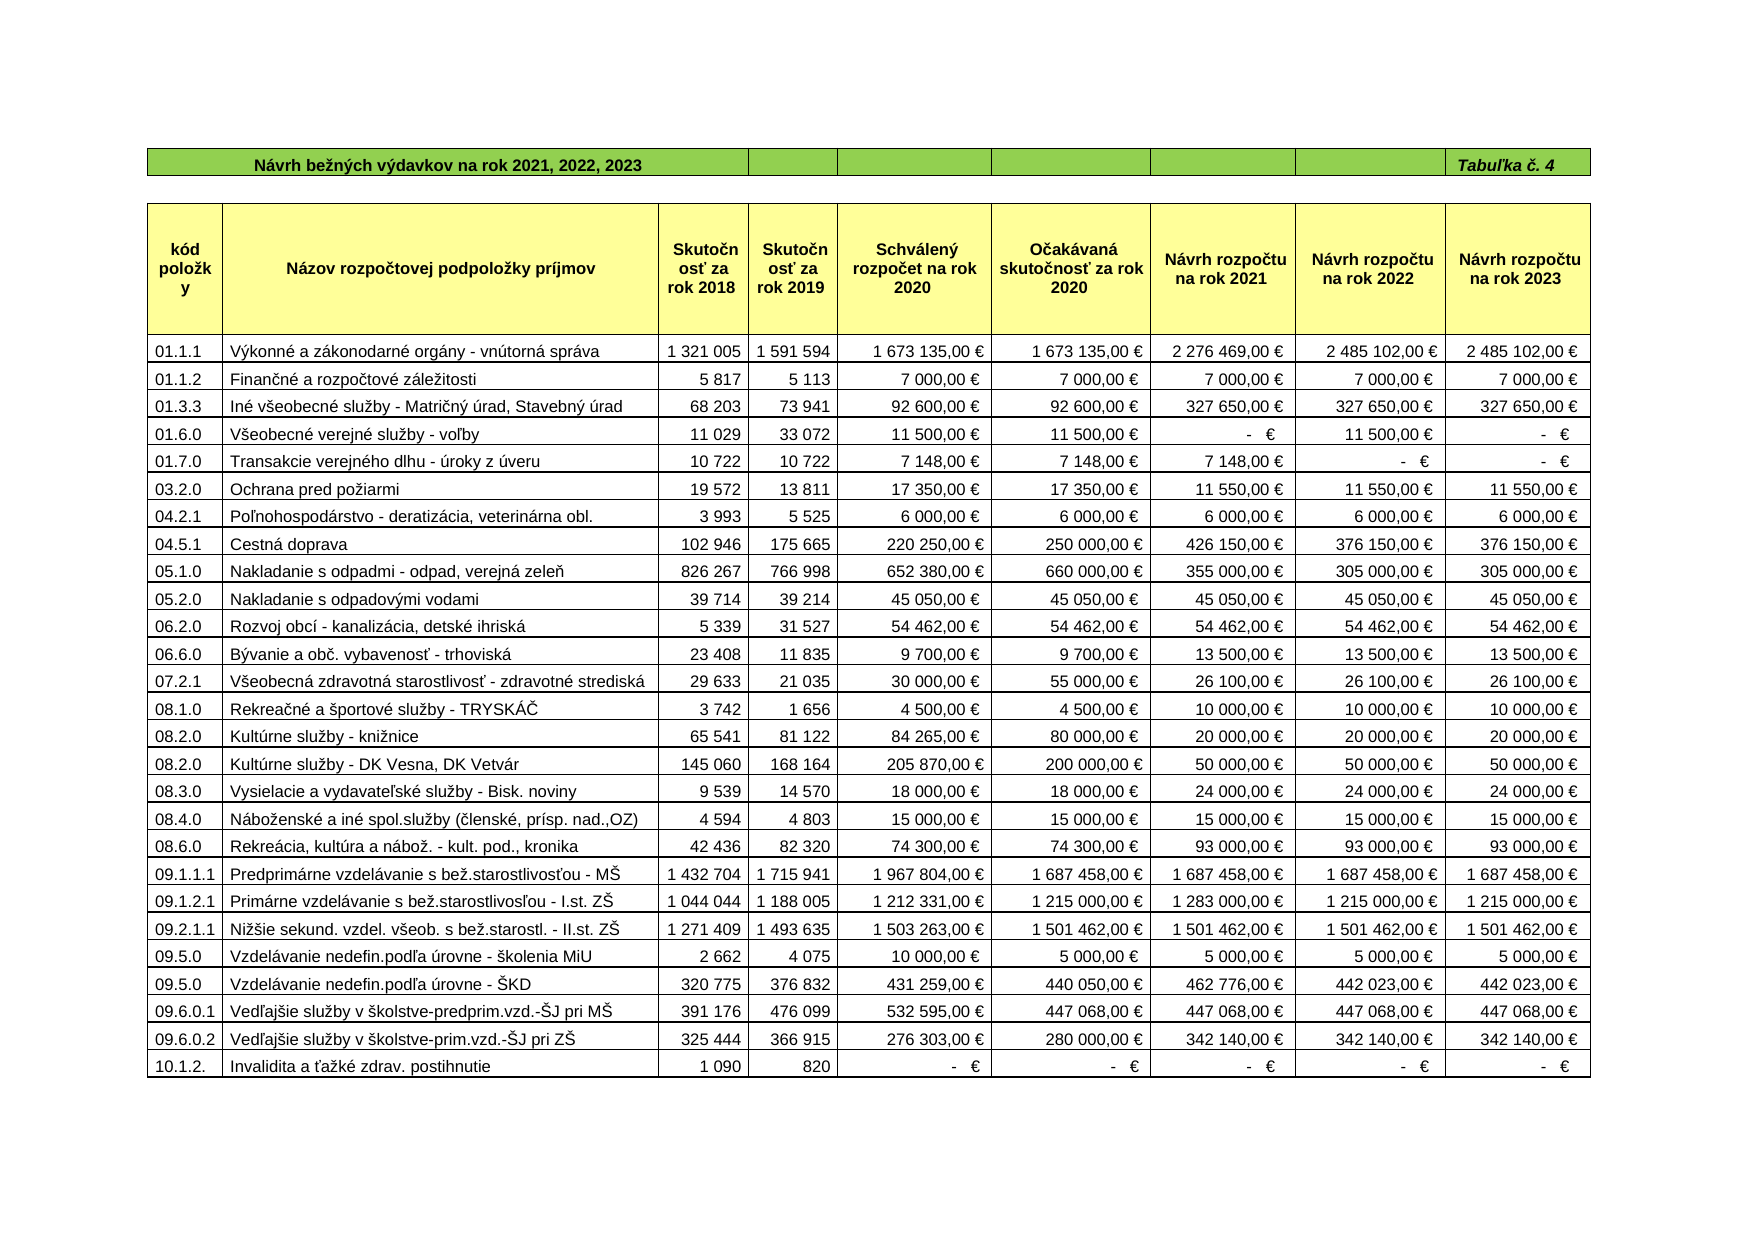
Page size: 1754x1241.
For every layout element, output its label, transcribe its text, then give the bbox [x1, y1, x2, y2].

table_cell Invalidita a ťažké zdrav. postihnutie [223, 1050, 658, 1076]
table_cell 1 215 000,00 € [1446, 885, 1590, 911]
table_cell [1151, 176, 1296, 203]
table_cell 342 140,00 € [1296, 1023, 1445, 1049]
table_cell 17 350,00 € [992, 473, 1150, 499]
table_cell 45 050,00 € [1296, 583, 1445, 609]
table_cell 442 023,00 € [1296, 968, 1445, 994]
table_cell - € [1151, 1050, 1295, 1076]
table_cell 14 570 [749, 775, 837, 801]
table_cell [1591, 1021, 1605, 1049]
table_cell 09.5.0 [148, 940, 222, 966]
table_cell Nakladanie s odpadmi - odpad, verejná zeleň [223, 555, 658, 581]
table_cell - € [1446, 445, 1590, 471]
table_cell 09.1.2.1 [148, 885, 222, 911]
table_cell 11 550,00 € [1446, 473, 1590, 499]
table_cell 766 998 [749, 555, 837, 581]
table_header Tabuľka č. 4 [1446, 149, 1590, 175]
table_cell [1296, 176, 1445, 203]
table_cell 476 099 [749, 995, 837, 1021]
table_header [749, 149, 837, 175]
table_cell 45 050,00 € [992, 583, 1150, 609]
table_cell 426 150,00 € [1151, 528, 1295, 554]
table_cell Primárne vzdelávanie s bež.starostlivosľou - I.st. ZŠ [223, 885, 658, 911]
table_cell 11 500,00 € [838, 418, 991, 444]
table_cell 366 915 [749, 1023, 837, 1049]
table_cell 1 687 458,00 € [1151, 858, 1295, 884]
table_cell Iné všeobecné služby - Matričný úrad, Stavebný úrad [223, 390, 658, 416]
table_cell Schválený rozpočet na rok 2020 [838, 204, 991, 334]
table_cell 1 283 000,00 € [1151, 885, 1295, 911]
table_cell 30 000,00 € [838, 665, 991, 691]
table_cell 11 550,00 € [1296, 473, 1445, 499]
table_cell 3 742 [659, 693, 748, 719]
table_cell 31 527 [749, 610, 837, 636]
table_cell 03.2.0 [148, 473, 222, 499]
table_cell 26 100,00 € [1296, 665, 1445, 691]
table_cell 342 140,00 € [1446, 1023, 1590, 1049]
table_cell 54 462,00 € [1446, 610, 1590, 636]
table_cell 7 000,00 € [1296, 363, 1445, 389]
table_cell Ochrana pred požiarmi [223, 473, 658, 499]
table_cell 01.1.1 [148, 335, 222, 361]
table_cell 660 000,00 € [992, 555, 1150, 581]
table_cell 5 339 [659, 610, 748, 636]
table_cell 84 265,00 € [838, 720, 991, 746]
table_header [1591, 148, 1605, 175]
table_cell 5 000,00 € [992, 940, 1150, 966]
table_cell 54 462,00 € [1296, 610, 1445, 636]
table_cell 54 462,00 € [1151, 610, 1295, 636]
table_cell 11 500,00 € [1296, 418, 1445, 444]
table_cell 1 687 458,00 € [992, 858, 1150, 884]
table_cell kód položky [148, 204, 222, 334]
table_cell Názov rozpočtovej podpoložky príjmov [223, 204, 658, 334]
table_cell [1591, 994, 1605, 1021]
table_cell 5 000,00 € [1446, 940, 1590, 966]
table_cell 4 594 [659, 803, 748, 829]
table_cell 1 687 458,00 € [1446, 858, 1590, 884]
table_cell 10.1.2. [148, 1050, 222, 1076]
table_cell Kultúrne služby - knižnice [223, 720, 658, 746]
table_cell 13 500,00 € [1151, 638, 1295, 664]
table_cell 2 485 102,00 € [1296, 335, 1445, 361]
table_cell 4 500,00 € [992, 693, 1150, 719]
table_cell [1591, 829, 1605, 856]
table_cell [1591, 939, 1605, 966]
table_cell 7 000,00 € [1446, 363, 1590, 389]
table_cell [992, 176, 1151, 203]
table_cell Nakladanie s odpadovými vodami [223, 583, 658, 609]
table_cell 1 215 000,00 € [1296, 885, 1445, 911]
table_cell 55 000,00 € [992, 665, 1150, 691]
table_cell 08.2.0 [148, 720, 222, 746]
table_cell Transakcie verejného dlhu - úroky z úveru [223, 445, 658, 471]
table_header [1151, 149, 1295, 175]
table_cell 24 000,00 € [1296, 775, 1445, 801]
table_cell Náboženské a iné spol.služby (členské, prísp. nad.,OZ) [223, 803, 658, 829]
table_cell 6 000,00 € [1446, 500, 1590, 526]
table_cell 376 150,00 € [1296, 528, 1445, 554]
table_cell 7 148,00 € [1151, 445, 1295, 471]
table_cell Vzdelávanie nedefin.podľa úrovne - školenia MiU [223, 940, 658, 966]
table_cell [1591, 966, 1605, 994]
table_cell 1 656 [749, 693, 837, 719]
table_cell 13 811 [749, 473, 837, 499]
table_cell 1 271 409 [659, 913, 748, 939]
table_cell 327 650,00 € [1446, 390, 1590, 416]
table_cell 7 148,00 € [838, 445, 991, 471]
table_cell 26 100,00 € [1446, 665, 1590, 691]
table_cell 2 276 469,00 € [1151, 335, 1295, 361]
table_cell [1590, 175, 1605, 203]
table_cell 1 212 331,00 € [838, 885, 991, 911]
table_cell Vedľajšie služby v školstve-predprim.vzd.-ŠJ pri MŠ [223, 995, 658, 1021]
table_cell 33 072 [749, 418, 837, 444]
table_cell 15 000,00 € [1151, 803, 1295, 829]
table_cell [1591, 801, 1605, 829]
table_cell 21 035 [749, 665, 837, 691]
table_cell 50 000,00 € [1446, 748, 1590, 774]
table_cell 10 722 [659, 445, 748, 471]
table_cell [1591, 636, 1605, 664]
table_cell 74 300,00 € [992, 830, 1150, 856]
table_cell 81 122 [749, 720, 837, 746]
table_cell Rekreačné a športové služby - TRYSKÁČ [223, 693, 658, 719]
table_cell 1 673 135,00 € [992, 335, 1150, 361]
table_cell 6 000,00 € [838, 500, 991, 526]
table_cell 08.4.0 [148, 803, 222, 829]
table_cell 24 000,00 € [1151, 775, 1295, 801]
table_cell Skutočnosť za rok 2019 [749, 204, 837, 334]
table_cell 1 321 005 [659, 335, 748, 361]
table_cell 93 000,00 € [1151, 830, 1295, 856]
table_cell Nižšie sekund. vzdel. všeob. s bež.starostl. - II.st. ZŠ [223, 913, 658, 939]
table_cell 18 000,00 € [838, 775, 991, 801]
table_cell 09.5.0 [148, 968, 222, 994]
table_header Návrh bežných výdavkov na rok 2021, 2022, 2023 [148, 149, 748, 175]
table_cell 2 662 [659, 940, 748, 966]
table_cell 305 000,00 € [1446, 555, 1590, 581]
table_cell 01.7.0 [148, 445, 222, 471]
table_cell Rozvoj obcí - kanalizácia, detské ihriská [223, 610, 658, 636]
table_cell 10 722 [749, 445, 837, 471]
table_cell 74 300,00 € [838, 830, 991, 856]
table_cell 09.6.0.2 [148, 1023, 222, 1049]
table_cell 13 500,00 € [1446, 638, 1590, 664]
table_header [1296, 149, 1445, 175]
table_cell 68 203 [659, 390, 748, 416]
table_cell 447 068,00 € [992, 995, 1150, 1021]
table_cell 1 503 263,00 € [838, 913, 991, 939]
table_cell 10 000,00 € [1151, 693, 1295, 719]
table_cell - € [1446, 418, 1590, 444]
table_cell 7 000,00 € [838, 363, 991, 389]
table_cell 6 000,00 € [992, 500, 1150, 526]
table_cell 15 000,00 € [992, 803, 1150, 829]
table_cell 10 000,00 € [838, 940, 991, 966]
table_cell 1 687 458,00 € [1296, 858, 1445, 884]
table_cell Kultúrne služby - DK Vesna, DK Vetvár [223, 748, 658, 774]
table_cell 15 000,00 € [838, 803, 991, 829]
table_cell [659, 176, 748, 203]
table_cell 9 700,00 € [992, 638, 1150, 664]
table_cell 08.2.0 [148, 748, 222, 774]
table_cell [1591, 884, 1605, 911]
table_cell 2 485 102,00 € [1446, 335, 1590, 361]
table_cell 1 501 462,00 € [992, 913, 1150, 939]
table_cell 11 029 [659, 418, 748, 444]
table_cell 06.6.0 [148, 638, 222, 664]
table_cell Rekreácia, kultúra a nábož. - kult. pod., kronika [223, 830, 658, 856]
table_cell 11 835 [749, 638, 837, 664]
table_cell 342 140,00 € [1151, 1023, 1295, 1049]
table_cell [1591, 471, 1605, 499]
table_cell [1591, 856, 1605, 884]
table_header [838, 149, 991, 175]
table_cell 01.6.0 [148, 418, 222, 444]
table_cell 07.2.1 [148, 665, 222, 691]
table_cell [1591, 416, 1605, 444]
table_cell 18 000,00 € [992, 775, 1150, 801]
table_cell 09.2.1.1 [148, 913, 222, 939]
table_cell 442 023,00 € [1446, 968, 1590, 994]
table_cell - € [838, 1050, 991, 1076]
table_cell 391 176 [659, 995, 748, 1021]
table_cell 65 541 [659, 720, 748, 746]
table_cell 250 000,00 € [992, 528, 1150, 554]
table_cell 5 525 [749, 500, 837, 526]
table_cell 50 000,00 € [1151, 748, 1295, 774]
table_cell 1 501 462,00 € [1151, 913, 1295, 939]
table_cell 9 700,00 € [838, 638, 991, 664]
table_cell 1 432 704 [659, 858, 748, 884]
table_cell 447 068,00 € [1296, 995, 1445, 1021]
table_cell 08.3.0 [148, 775, 222, 801]
table_cell [223, 176, 659, 203]
table_cell 205 870,00 € [838, 748, 991, 774]
table_cell 04.5.1 [148, 528, 222, 554]
table_cell [1591, 306, 1605, 334]
table_cell 1 591 594 [749, 335, 837, 361]
table_cell 652 380,00 € [838, 555, 991, 581]
table_cell 376 832 [749, 968, 837, 994]
table_cell 220 250,00 € [838, 528, 991, 554]
table_cell Vzdelávanie nedefin.podľa úrovne - ŠKD [223, 968, 658, 994]
table_cell 82 320 [749, 830, 837, 856]
table_cell 04.2.1 [148, 500, 222, 526]
table_cell 3 993 [659, 500, 748, 526]
table_cell 7 000,00 € [992, 363, 1150, 389]
table_cell 168 164 [749, 748, 837, 774]
table_cell - € [1151, 418, 1295, 444]
table_cell 532 595,00 € [838, 995, 991, 1021]
table_cell Cestná doprava [223, 528, 658, 554]
table_cell 1 188 005 [749, 885, 837, 911]
table_cell Bývanie a obč. vybavenosť - trhoviská [223, 638, 658, 664]
table_cell 5 113 [749, 363, 837, 389]
table_cell Návrh rozpočtu na rok 2022 [1296, 204, 1445, 334]
table_cell 45 050,00 € [1151, 583, 1295, 609]
table_cell [1591, 911, 1605, 939]
table_cell 93 000,00 € [1296, 830, 1445, 856]
table_cell 826 267 [659, 555, 748, 581]
table_cell [1591, 526, 1605, 554]
table_cell - € [1296, 445, 1445, 471]
table_cell 39 714 [659, 583, 748, 609]
table_cell [1591, 1049, 1605, 1076]
table_cell 4 803 [749, 803, 837, 829]
table_cell 29 633 [659, 665, 748, 691]
table_cell Návrh rozpočtu na rok 2023 [1446, 204, 1590, 334]
table_cell 820 [749, 1050, 837, 1076]
table_cell 1 215 000,00 € [992, 885, 1150, 911]
table_cell 1 501 462,00 € [1296, 913, 1445, 939]
table_cell 145 060 [659, 748, 748, 774]
table_cell 7 000,00 € [1151, 363, 1295, 389]
table_cell 376 150,00 € [1446, 528, 1590, 554]
table_cell 39 214 [749, 583, 837, 609]
table_cell 45 050,00 € [1446, 583, 1590, 609]
table_cell [1591, 719, 1605, 746]
table_cell Vedľajšie služby v školstve-prim.vzd.-ŠJ pri ZŠ [223, 1023, 658, 1049]
table_cell [1591, 444, 1605, 471]
table_cell 4 075 [749, 940, 837, 966]
table_cell 10 000,00 € [1446, 693, 1590, 719]
table_cell 20 000,00 € [1151, 720, 1295, 746]
table_cell [1445, 176, 1590, 203]
table_cell 26 100,00 € [1151, 665, 1295, 691]
table_cell 50 000,00 € [1296, 748, 1445, 774]
table_cell [1591, 334, 1605, 361]
table_cell 4 500,00 € [838, 693, 991, 719]
table_cell 5 000,00 € [1296, 940, 1445, 966]
table_cell 13 500,00 € [1296, 638, 1445, 664]
table_cell [1591, 581, 1605, 609]
table_cell [1591, 279, 1605, 306]
table_cell [1591, 746, 1605, 774]
table_cell 1 967 804,00 € [838, 858, 991, 884]
table_cell 09.6.0.1 [148, 995, 222, 1021]
table_cell 24 000,00 € [1446, 775, 1590, 801]
table_cell 11 500,00 € [992, 418, 1150, 444]
table_cell [1591, 389, 1605, 416]
table_cell Návrh rozpočtu na rok 2021 [1151, 204, 1295, 334]
table_cell 327 650,00 € [1296, 390, 1445, 416]
table_cell 45 050,00 € [838, 583, 991, 609]
table_cell 440 050,00 € [992, 968, 1150, 994]
table_cell [148, 176, 223, 203]
table_cell Všeobecné verejné služby - voľby [223, 418, 658, 444]
table_cell 175 665 [749, 528, 837, 554]
table_cell 447 068,00 € [1446, 995, 1590, 1021]
table_cell 327 650,00 € [1151, 390, 1295, 416]
table_cell [1591, 774, 1605, 801]
table_cell 17 350,00 € [838, 473, 991, 499]
table_cell [838, 176, 992, 203]
table_cell 276 303,00 € [838, 1023, 991, 1049]
table_cell 15 000,00 € [1446, 803, 1590, 829]
table_header [992, 149, 1150, 175]
table_cell 01.3.3 [148, 390, 222, 416]
table_cell 05.1.0 [148, 555, 222, 581]
table_cell 06.2.0 [148, 610, 222, 636]
table_cell [1591, 203, 1605, 279]
table_cell 200 000,00 € [992, 748, 1150, 774]
table_cell 42 436 [659, 830, 748, 856]
table_cell - € [1446, 1050, 1590, 1076]
table_cell 05.2.0 [148, 583, 222, 609]
table_cell 7 148,00 € [992, 445, 1150, 471]
table_cell 01.1.2 [148, 363, 222, 389]
table_cell Očakávaná skutočnosť za rok 2020 [992, 204, 1150, 334]
table_cell [1591, 361, 1605, 389]
table_cell 1 501 462,00 € [1446, 913, 1590, 939]
table_cell 462 776,00 € [1151, 968, 1295, 994]
table_cell Predprimárne vzdelávanie s bež.starostlivosťou - MŠ [223, 858, 658, 884]
table_cell 10 000,00 € [1296, 693, 1445, 719]
table_cell 19 572 [659, 473, 748, 499]
table_cell 73 941 [749, 390, 837, 416]
table_cell 54 462,00 € [992, 610, 1150, 636]
table_cell 102 946 [659, 528, 748, 554]
table_cell 325 444 [659, 1023, 748, 1049]
table_cell 93 000,00 € [1446, 830, 1590, 856]
table_cell 5 817 [659, 363, 748, 389]
table_cell 320 775 [659, 968, 748, 994]
table_cell 1 044 044 [659, 885, 748, 911]
table_cell 305 000,00 € [1296, 555, 1445, 581]
table_cell Skutočnosť za rok 2018 [659, 204, 748, 334]
table_cell 23 408 [659, 638, 748, 664]
table_cell 1 715 941 [749, 858, 837, 884]
table_cell 355 000,00 € [1151, 555, 1295, 581]
table_cell [1591, 664, 1605, 691]
table_cell 1 673 135,00 € [838, 335, 991, 361]
table_cell [1591, 499, 1605, 526]
table_cell 1 090 [659, 1050, 748, 1076]
table_cell 15 000,00 € [1296, 803, 1445, 829]
table_cell Vysielacie a vydavateľské služby - Bisk. noviny [223, 775, 658, 801]
table_cell [1591, 691, 1605, 719]
table_cell 280 000,00 € [992, 1023, 1150, 1049]
table_cell 80 000,00 € [992, 720, 1150, 746]
table_cell 20 000,00 € [1296, 720, 1445, 746]
table_cell 5 000,00 € [1151, 940, 1295, 966]
table_cell Výkonné a zákonodarné orgány - vnútorná správa [223, 335, 658, 361]
table_cell [1591, 609, 1605, 636]
table_cell Všeobecná zdravotná starostlivosť - zdravotné strediská [223, 665, 658, 691]
table_cell 431 259,00 € [838, 968, 991, 994]
table_cell 1 493 635 [749, 913, 837, 939]
table_cell 08.1.0 [148, 693, 222, 719]
table_cell 54 462,00 € [838, 610, 991, 636]
table_cell [1591, 554, 1605, 581]
table_cell 92 600,00 € [992, 390, 1150, 416]
table_cell [748, 176, 838, 203]
table_cell - € [1296, 1050, 1445, 1076]
table_cell 08.6.0 [148, 830, 222, 856]
table_cell 11 550,00 € [1151, 473, 1295, 499]
table_cell 09.1.1.1 [148, 858, 222, 884]
table_cell Finančné a rozpočtové záležitosti [223, 363, 658, 389]
table_cell 92 600,00 € [838, 390, 991, 416]
table_cell 9 539 [659, 775, 748, 801]
table_cell 20 000,00 € [1446, 720, 1590, 746]
table_cell 6 000,00 € [1151, 500, 1295, 526]
table_cell 6 000,00 € [1296, 500, 1445, 526]
table_cell 447 068,00 € [1151, 995, 1295, 1021]
table_cell - € [992, 1050, 1150, 1076]
table_cell Poľnohospodárstvo - deratizácia, veterinárna obl. [223, 500, 658, 526]
